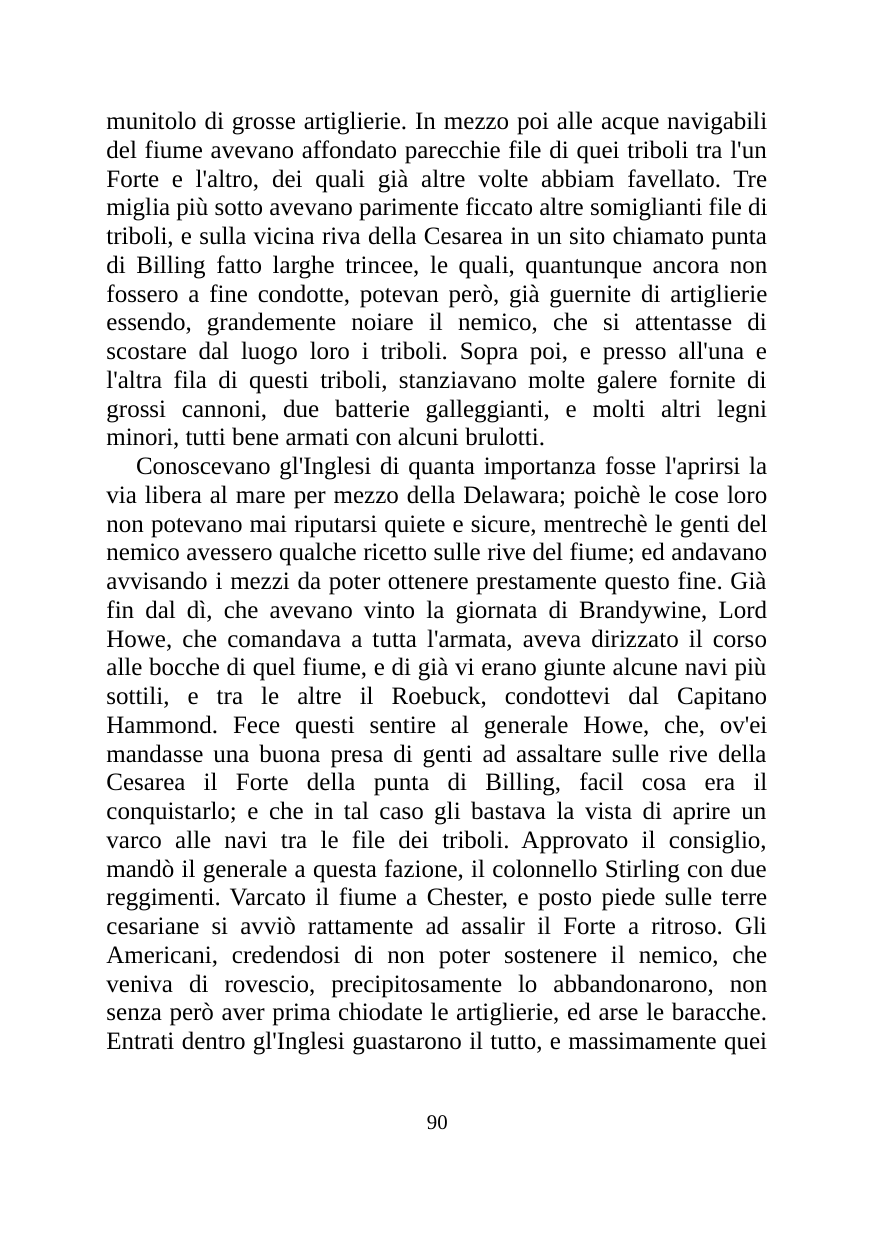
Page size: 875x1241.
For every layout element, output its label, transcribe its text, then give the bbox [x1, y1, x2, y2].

text munitolo di grosse artiglierie. In mezzo poi alle acque navigabili del fiume avevano affondato parecchie file di quei triboli tra l'un Forte e l'altro, dei quali già altre volte abbiam favellato. Tre miglia più sotto avevano parimente ficcato altre somiglianti file di triboli, e sulla vicina riva della Cesarea in un sito chiamato punta di Billing fatto larghe trincee, le quali, quantunque ancora non fossero a fine condotte, potevan però, già guernite di artiglierie essendo, grandemente noiare il nemico, che si attentasse di scostare dal luogo loro i triboli. Sopra poi, e presso all'una e l'altra fila di questi triboli, stanziavano molte galere fornite di grossi cannoni, due batterie galleggianti, e molti altri legni minori, tutti bene armati con alcuni brulotti. [106, 106, 768, 451]
text Conoscevano gl'Inglesi di quanta importanza fosse l'aprirsi la via libera al mare per mezzo della Delawara; poichè le cose loro non potevano mai riputarsi quiete e sicure, mentrechè le genti del nemico avessero qualche ricetto sulle rive del fiume; ed andavano avvisando i mezzi da poter ottenere prestamente questo fine. Già fin dal dì, che avevano vinto la giornata di Brandywine, Lord Howe, che comandava a tutta l'armata, aveva dirizzato il corso alle bocche di quel fiume, e di già vi erano giunte alcune navi più sottili, e tra le altre il Roebuck, condottevi dal Capitano Hammond. Fece questi sentire al generale Howe, che, ov'ei mandasse una buona presa di genti ad assaltare sulle rive della Cesarea il Forte della punta di Billing, facil cosa era il conquistarlo; e che in tal caso gli bastava la vista di aprire un varco alle navi tra le file dei triboli. Approvato il consiglio, mandò il generale a questa fazione, il colonnello Stirling con due reggimenti. Varcato il fiume a Chester, e posto piede sulle terre cesariane si avviò rattamente ad assalir il Forte a ritroso. Gli Americani, credendosi di non poter sostenere il nemico, che veniva di rovescio, precipitosamente lo abbandonarono, non senza però aver prima chiodate le artiglierie, ed arse le baracche. Entrati dentro gl'Inglesi guastarono il tutto, e massimamente quei [106, 451, 768, 1055]
